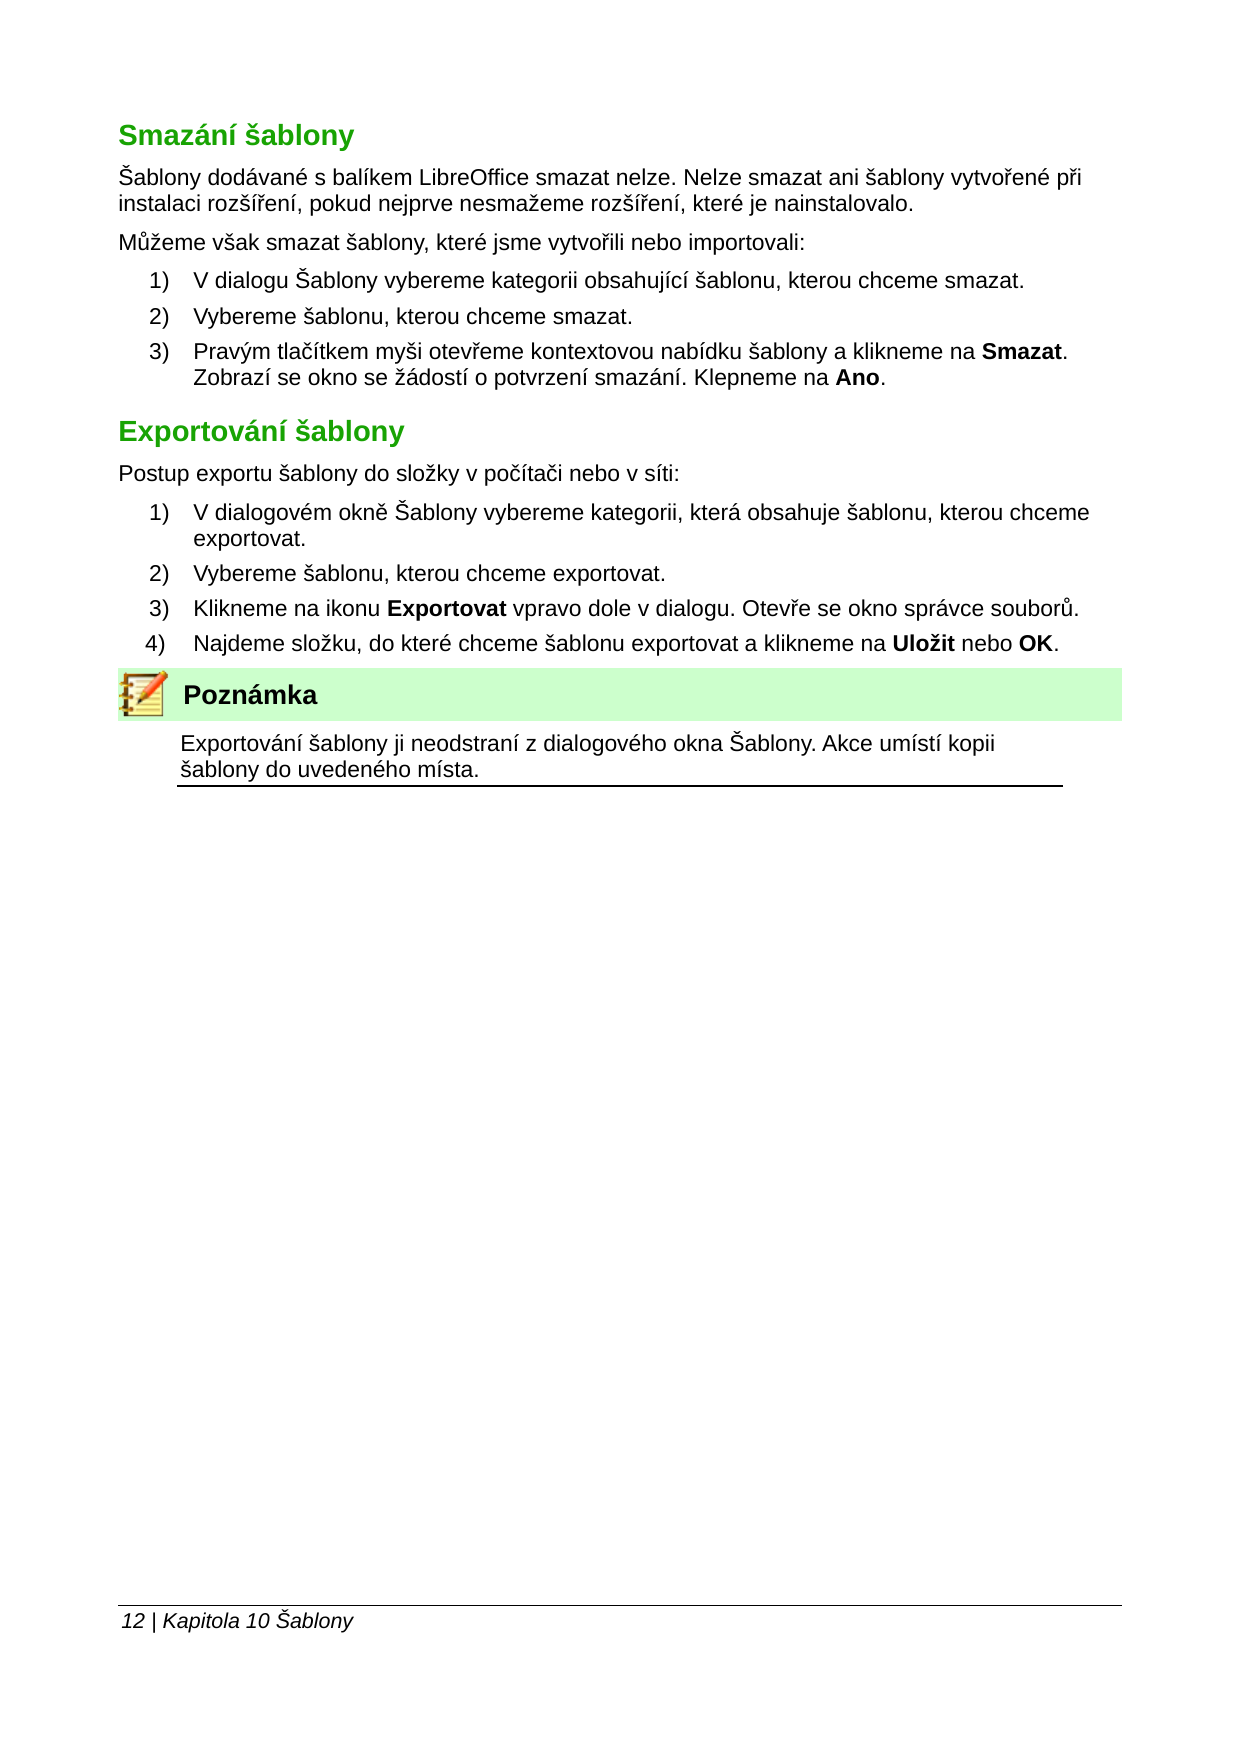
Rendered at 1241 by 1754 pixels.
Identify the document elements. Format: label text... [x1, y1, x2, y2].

subtitle Poznámka [118, 668, 1122, 721]
text Exportování šablony ji neodstraní z dialogového okna Šablony. Akce umístí kopii šablony do uvedeného místa. [177, 727, 1063, 785]
text Postup exportu šablony do složky v počítači nebo v síti: [118, 459, 1122, 486]
subtitle Exportování šablony [118, 414, 1122, 448]
list Vybereme šablonu, kterou chceme exportovat. [169, 560, 1122, 586]
list Najdeme složku, do které chceme šablonu exportovat a klikneme na Uložit nebo OK. [165, 630, 1122, 657]
picture [119, 669, 170, 720]
list Vybereme šablonu, kterou chceme smazat. [169, 303, 1122, 329]
list Pravým tlačítkem myši otevřeme kontextovou nabídku šablony a klikneme na Smazat. Zobrazí se okno se žádostí o potvrzení smazání. Klepneme na Ano. [169, 338, 1122, 391]
list Klikneme na ikonu Exportovat vpravo dole v dialogu. Otevře se okno správce souborů. [169, 595, 1122, 622]
text Šablony dodávané s balíkem LibreOffice smazat nelze. Nelze smazat ani šablony vytvořené při instalaci rozšíření, pokud nejprve nesmažeme rozšíření, které je nainstalovalo. [118, 163, 1122, 216]
text Můžeme však smazat šablony, které jsme vytvořili nebo importovali: [118, 229, 1122, 255]
list V dialogu Šablony vybereme kategorii obsahující šablonu, kterou chceme smazat. [169, 267, 1122, 294]
subtitle Smazání šablony [118, 118, 1122, 152]
list V dialogovém okně Šablony vybereme kategorii, která obsahuje šablonu, kterou chceme exportovat. [169, 498, 1122, 551]
